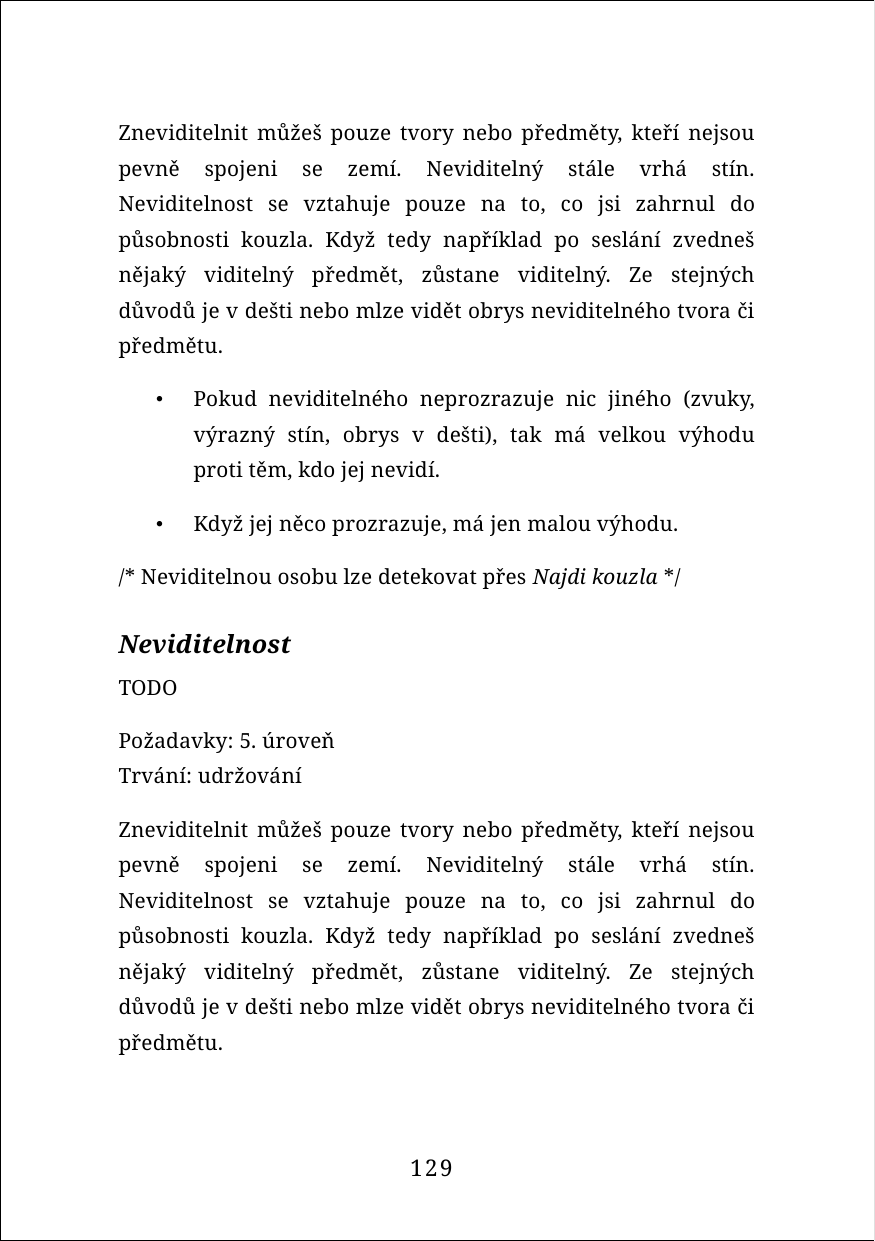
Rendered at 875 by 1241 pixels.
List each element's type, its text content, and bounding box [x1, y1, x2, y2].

text Zneviditelnit můžeš pouze tvory nebo předměty, kteří nejsou pevně spojeni se zemí. Neviditelný stále vrhá stín. Neviditelnost se vztahuje pouze na to, co jsi zahrnul do působnosti kouzla. Když tedy například po seslání zvedneš nějaký viditelný předmět, zůstane viditelný. Ze stejných důvodů je v dešti nebo mlze vidět obrys neviditelného tvora či předmětu. [118, 815, 756, 1056]
text Požadavky: 5. úroveň Trvání: udržování [118, 726, 756, 790]
list Pokud neviditelného neprozrazuje nic jiného (zvuky, výrazný stín, obrys v dešti), tak má velkou výhodu proti těm, kdo jej nevidí. [156, 384, 756, 484]
list Když jej něco prozrazuje, má jen malou výhodu. [156, 509, 756, 537]
subtitle Neviditelnost [118, 627, 756, 661]
text Zneviditelnit můžeš pouze tvory nebo předměty, kteří nejsou pevně spojeni se zemí. Neviditelný stále vrhá stín. Neviditelnost se vztahuje pouze na to, co jsi zahrnul do působnosti kouzla. Když tedy například po seslání zvedneš nějaký viditelný předmět, zůstane viditelný. Ze stejných důvodů je v dešti nebo mlze vidět obrys neviditelného tvora či předmětu. [118, 118, 756, 360]
text /* Neviditelnou osobu lze detekovat přes Najdi kouzla */ [118, 562, 756, 591]
text TODO [118, 673, 756, 701]
